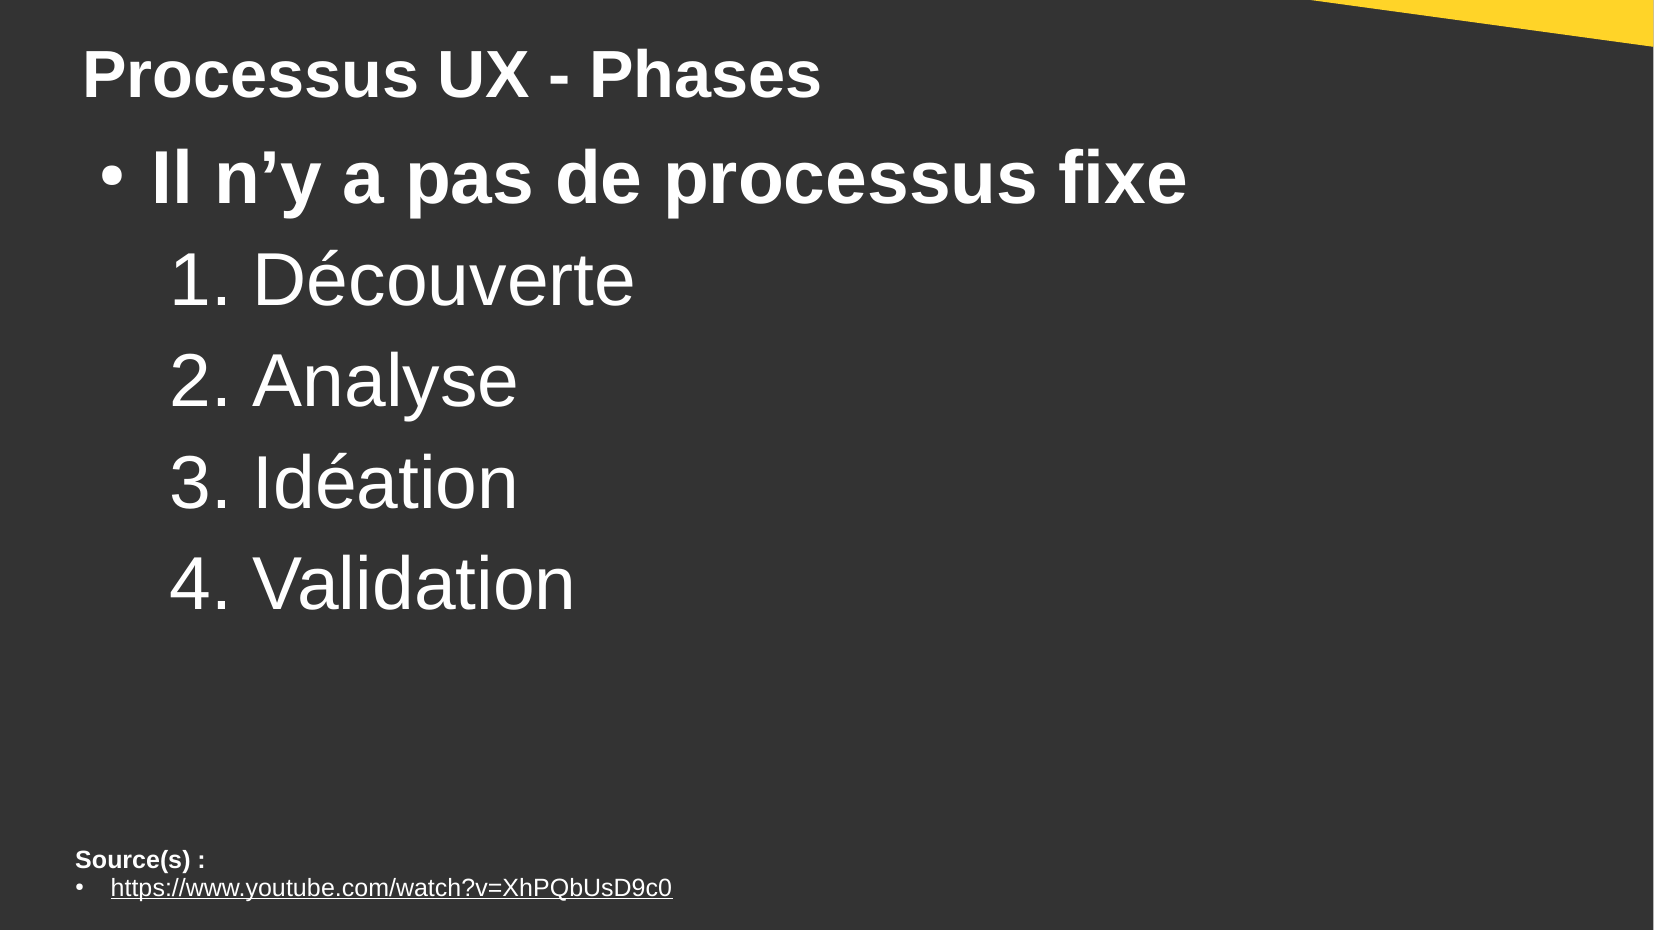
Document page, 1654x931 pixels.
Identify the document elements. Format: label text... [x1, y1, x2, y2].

text_box Source(s) : https://www.youtube.com/watch?v=XhPQbUsD9c0 [60, 838, 1546, 931]
title Processus UX - Phases [82, 37, 1571, 114]
text_box [1310, 0, 1654, 47]
list Il n’y a pas de processus fixe Découverte Analyse Idéation Validation [80, 135, 1620, 827]
